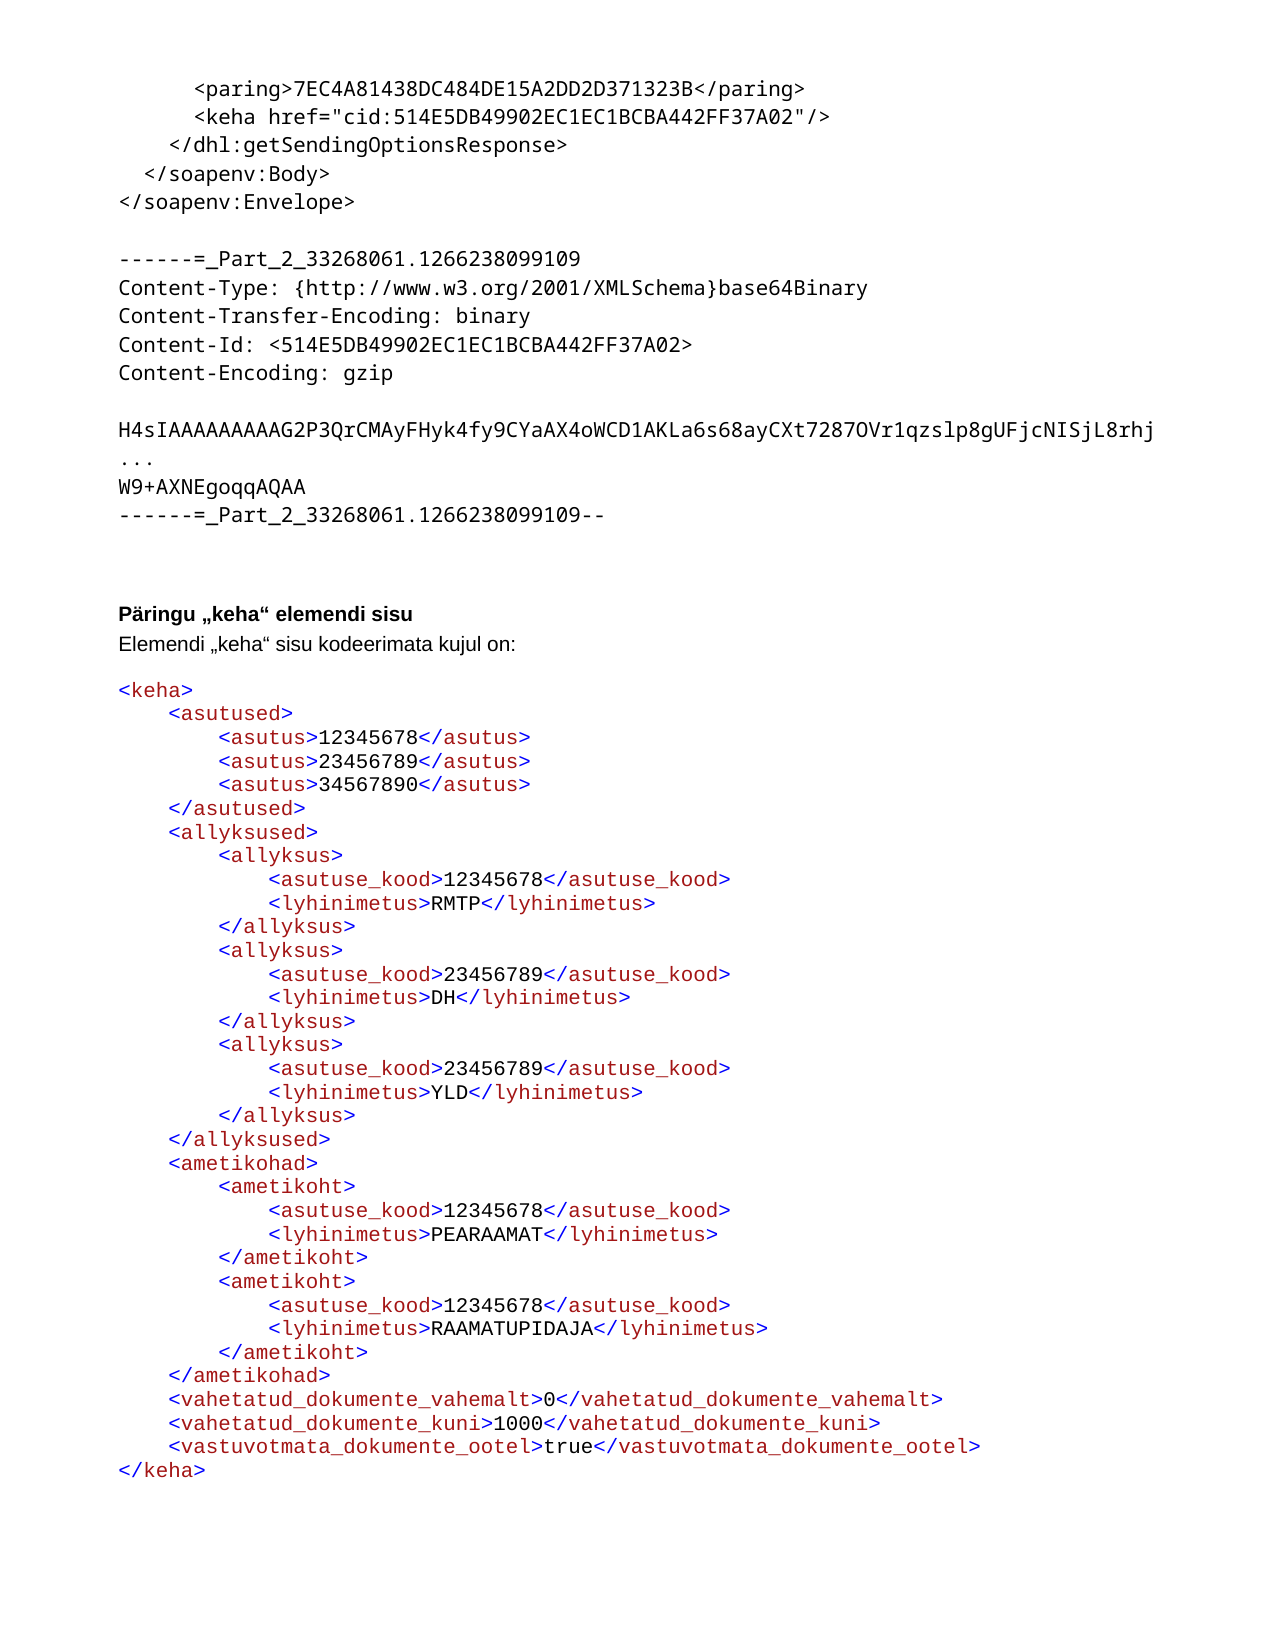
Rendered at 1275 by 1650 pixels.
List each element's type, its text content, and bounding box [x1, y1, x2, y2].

text </asutused> [118, 798, 1157, 822]
text Content-Id: <514E5DB49902EC1EC1BCBA442FF37A02> [118, 330, 1157, 358]
text </allyksus> [118, 1011, 1157, 1034]
text <asutuse_kood>12345678</asutuse_kood> [118, 1200, 1157, 1224]
text ------=_Part_2_33268061.1266238099109 [118, 244, 1157, 273]
text Content-Transfer-Encoding: binary [118, 301, 1157, 330]
text <allyksused> [118, 822, 1157, 845]
text <asutus>23456789</asutus> [118, 751, 1157, 774]
text Elemendi „keha“ sisu kodeerimata kujul on: [118, 632, 1157, 656]
text <keha> [118, 680, 1157, 703]
text W9+AXNEgoqqAQAA [118, 472, 1157, 500]
text Content-Type: {http://www.w3.org/2001/XMLSchema}base64Binary [118, 273, 1157, 301]
text <ametikoht> [118, 1271, 1157, 1294]
text <vastuvotmata_dokumente_ootel>true</vastuvotmata_dokumente_ootel> [118, 1436, 1157, 1460]
text H4sIAAAAAAAAAG2P3QrCMAyFHyk4fy9CYaAX4oWCD1AKLa6s68ayCXt7287OVr1qzslp8gUFjcNISjL8rhj [118, 415, 1157, 443]
text <asutuse_kood>12345678</asutuse_kood> [118, 1294, 1157, 1318]
text </allyksus> [118, 916, 1157, 940]
text <asutuse_kood>23456789</asutuse_kood> [118, 1058, 1157, 1082]
text ------=_Part_2_33268061.1266238099109-- [118, 500, 1157, 529]
text </dhl:getSendingOptionsResponse> [118, 131, 1157, 159]
text <lyhinimetus>RAAMATUPIDAJA</lyhinimetus> [118, 1318, 1157, 1342]
text </allyksused> [118, 1129, 1157, 1153]
text <asutuse_kood>12345678</asutuse_kood> [118, 869, 1157, 893]
text </keha> [118, 1460, 1157, 1484]
text <vahetatud_dokumente_vahemalt>0</vahetatud_dokumente_vahemalt> [118, 1389, 1157, 1413]
text <asutused> [118, 703, 1157, 727]
text <ametikohad> [118, 1153, 1157, 1176]
text </soapenv:Envelope> [118, 187, 1157, 216]
text <asutuse_kood>23456789</asutuse_kood> [118, 963, 1157, 987]
text </soapenv:Body> [118, 159, 1157, 187]
text </ametikohad> [118, 1366, 1157, 1389]
text <allyksus> [118, 1034, 1157, 1058]
text Content-Encoding: gzip [118, 358, 1157, 387]
text </ametikoht> [118, 1247, 1157, 1271]
text <asutus>34567890</asutus> [118, 774, 1157, 798]
text <asutus>12345678</asutus> [118, 727, 1157, 751]
text <allyksus> [118, 845, 1157, 869]
text <ametikoht> [118, 1176, 1157, 1200]
text <keha href="cid:514E5DB49902EC1EC1BCBA442FF37A02"/> [118, 102, 1157, 131]
text <lyhinimetus>YLD</lyhinimetus> [118, 1082, 1157, 1105]
text <lyhinimetus>RMTP</lyhinimetus> [118, 893, 1157, 916]
text <lyhinimetus>PEARAAMAT</lyhinimetus> [118, 1224, 1157, 1247]
text <lyhinimetus>DH</lyhinimetus> [118, 987, 1157, 1011]
text <allyksus> [118, 940, 1157, 963]
text <paring>7EC4A81438DC484DE15A2DD2D371323B</paring> [118, 74, 1157, 102]
text </allyksus> [118, 1105, 1157, 1129]
text </ametikoht> [118, 1342, 1157, 1366]
subtitle Päringu „keha“ elemendi sisu [118, 602, 1157, 626]
text ... [118, 443, 1157, 472]
text <vahetatud_dokumente_kuni>1000</vahetatud_dokumente_kuni> [118, 1413, 1157, 1436]
